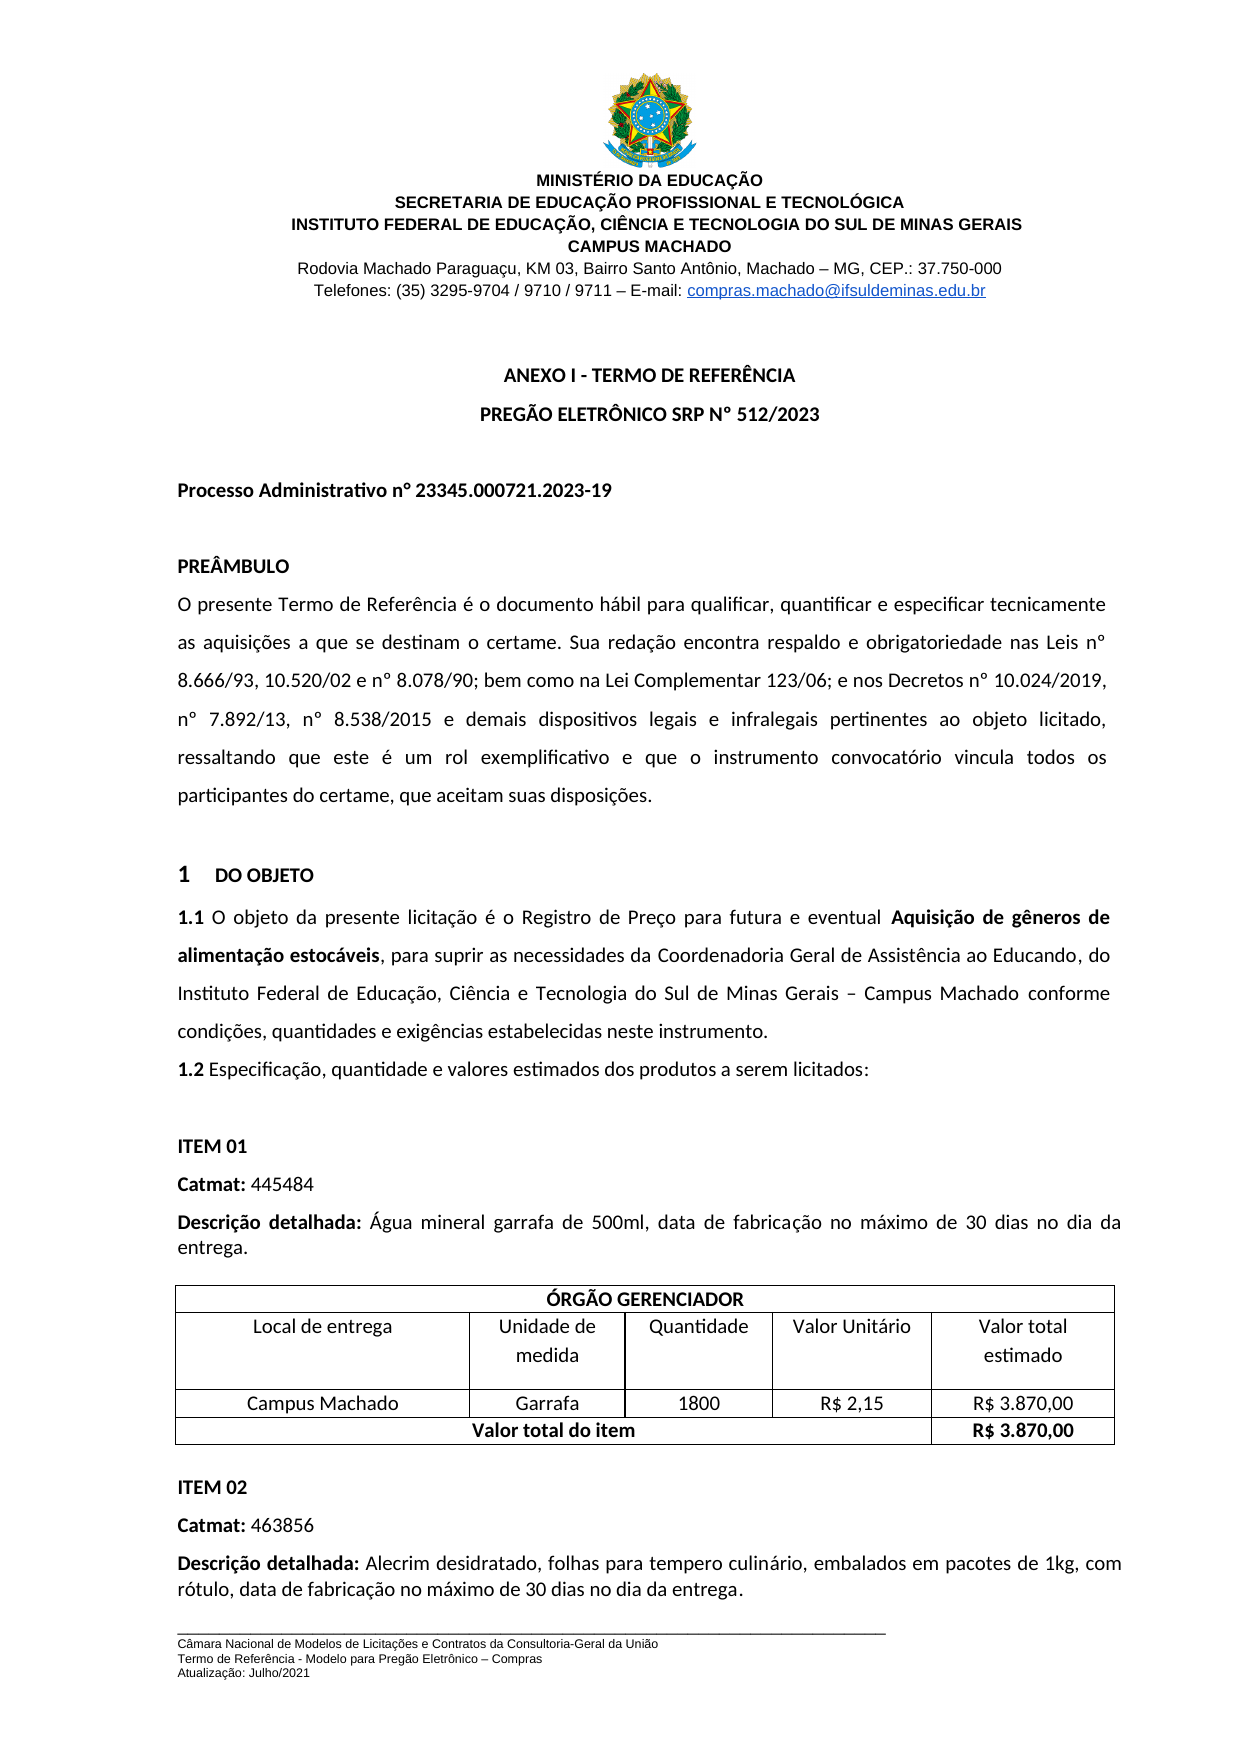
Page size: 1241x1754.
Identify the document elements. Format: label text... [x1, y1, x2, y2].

list 1.1 O objeto da presente licitação é o Registro de Preço para futura e eventual Aquisição de gêneros de alimentação estocáveis, para suprir as necessidades da Coordenadoria Geral de Assistência ao Educando, do Instituto Federal de Educação, Ciência e Tecnologia do Sul de Minas Gerais – Campus Machado conforme condições, quantidades e exigências estabelecidas neste instrumento. [177, 904, 1110, 1044]
picture [643, 163, 658, 168]
table_header ÓRGÃO GERENCIADOR [176, 1286, 1114, 1312]
table_cell Valor total do item [176, 1418, 931, 1444]
text Processo Administrativo n° 23345.000721.2023-19 [177, 477, 1122, 502]
table_cell Local de entrega [176, 1313, 469, 1389]
text 1.2 Especificação, quantidade e valores estimados dos produtos a serem licitados: [177, 1057, 1122, 1082]
table_cell Campus Machado [176, 1390, 469, 1417]
text O presente Termo de Referência é o documento hábil para qualificar, quantificar e especificar tecnicamente as aquisições a que se destinam o certame. Sua redação encontra respaldo e obrigatoriedade nas Leis nº 8.666/93, 10.520/02 e nº 8.078/90; bem como na Lei Complementar 123/06; e nos Decretos nº 10.024/2019, nº 7.892/13, nº 8.538/2015 e demais dispositivos legais e infralegais pertinentes ao objeto licitado, ressaltando que este é um rol exemplificativo e que o instrumento convocatório vincula todos os participantes do certame, que aceitam suas disposições. [177, 591, 1108, 807]
text Descrição detalhada: Alecrim desidratado, folhas para tempero culinário, embalados em pacotes de 1kg, com rótulo, data de fabricação no máximo de 30 dias no dia da entrega. [177, 1551, 1122, 1601]
picture [603, 73, 697, 168]
table_cell R$ 3.870,00 [932, 1418, 1114, 1444]
table_cell Valor Unitário [773, 1313, 931, 1389]
list DO OBJETO [177, 858, 1122, 889]
table_cell R$ 3.870,00 [932, 1390, 1114, 1417]
table_cell 1800 [626, 1390, 772, 1417]
text ITEM 01 [177, 1133, 1122, 1158]
picture [669, 149, 680, 155]
text PREÂMBULO [177, 553, 1122, 579]
text PREGÃO ELETRÔNICO SRP Nº 512/2023 [177, 401, 1122, 426]
table_cell Garrafa [470, 1390, 624, 1417]
text Catmat: 445484 [177, 1171, 1122, 1196]
text Catmat: 463856 [177, 1512, 1122, 1538]
text ITEM 02 [177, 1474, 1122, 1500]
table_cell Valor total estimado [932, 1313, 1114, 1389]
table_cell Quantidade [626, 1313, 772, 1389]
text Descrição detalhada: Água mineral garrafa de 500ml, data de fabricação no máximo de 30 dias no dia da entrega. [177, 1209, 1122, 1260]
table_cell Unidade de medida [470, 1313, 624, 1389]
text ANEXO I - TERMO DE REFERÊNCIA [177, 363, 1122, 388]
table_cell R$ 2,15 [773, 1390, 931, 1417]
